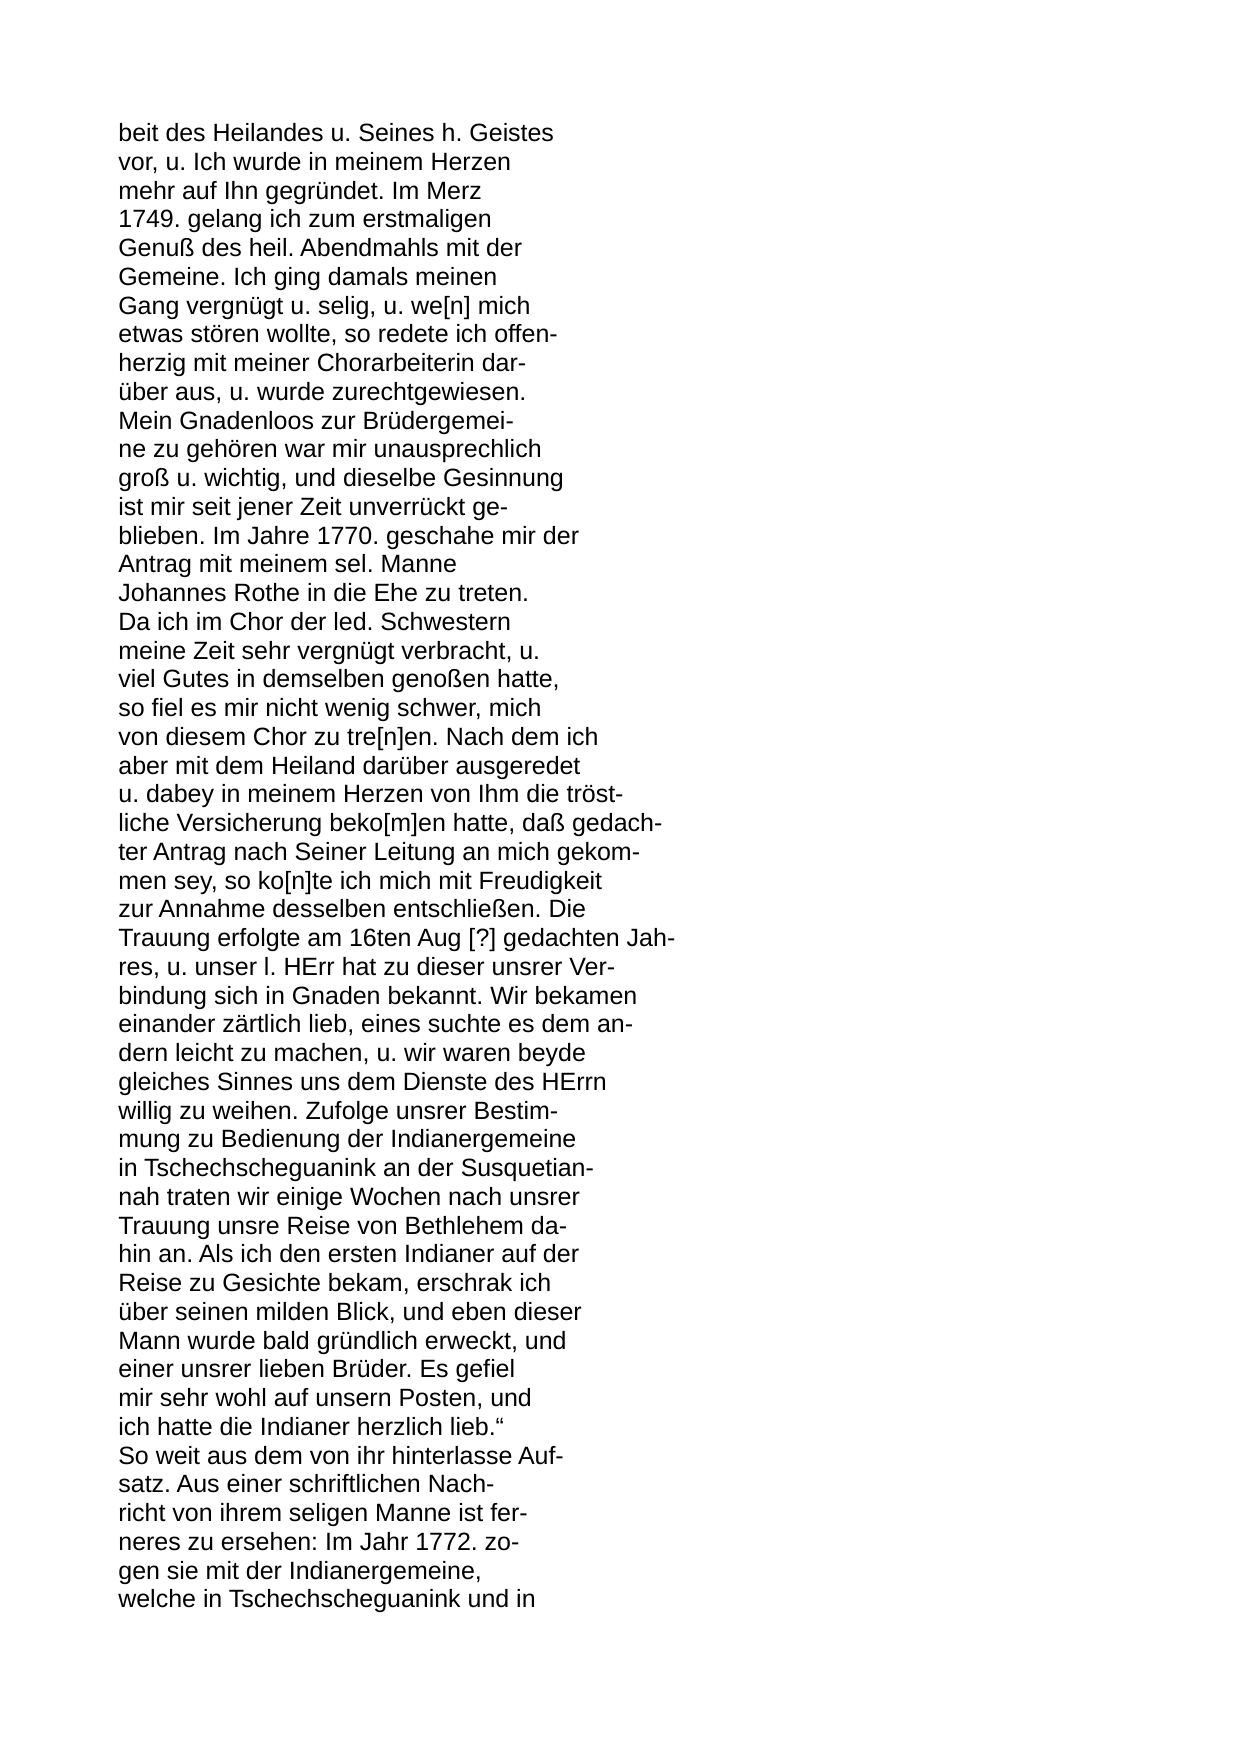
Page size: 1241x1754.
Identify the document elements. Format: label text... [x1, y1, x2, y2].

text in Tschechscheguanink an der Susquetian- nah traten wir einige Wochen nach unsrer Trauung unsre Reise von Bethlehem da- hin an. Als ich den ersten Indianer auf der Reise zu Gesichte bekam, erschrak ich über seinen milden Blick, und eben dieser Mann wurde bald gründlich erweckt, und einer unsrer lieben Brüder. Es gefiel mir sehr wohl auf unsern Posten, und ich hatte die Indianer herzlich lieb.“ So weit aus dem von ihr hinterlasse Auf- satz. Aus einer schriftlichen Nach- richt von ihrem seligen Manne ist fer- neres zu ersehen: Im Jahr 1772. zo- gen sie mit der Indianergemeine, welche in Tschechscheguanink und in [118, 1153, 1122, 1613]
text beit des Heilandes u. Seines h. Geistes vor, u. Ich wurde in meinem Herzen mehr auf Ihn gegründet. Im Merz 1749. gelang ich zum erstmaligen Genuß des heil. Abendmahls mit der Gemeine. Ich ging damals meinen Gang vergnügt u. selig, u. we[n] mich etwas stören wollte, so redete ich offen- herzig mit meiner Chorarbeiterin dar- über aus, u. wurde zurechtgewiesen. Mein Gnadenloos zur Brüdergemei- ne zu gehören war mir unausprechlich groß u. wichtig, und dieselbe Gesinnung ist mir seit jener Zeit unverrückt ge- blieben. Im Jahre 1770. geschahe mir der [118, 118, 1122, 549]
text Antrag mit meinem sel. Manne Johannes Rothe in die Ehe zu treten. Da ich im Chor der led. Schwestern meine Zeit sehr vergnügt verbracht, u. viel Gutes in demselben genoßen hatte, so fiel es mir nicht wenig schwer, mich von diesem Chor zu tre[n]en. Nach dem ich aber mit dem Heiland darüber ausgeredet u. dabey in meinem Herzen von Ihm die tröst- liche Versicherung beko[m]en hatte, daß gedach- ter Antrag nach Seiner Leitung an mich gekom- men sey, so ko[n]te ich mich mit Freudigkeit zur Annahme desselben entschließen. Die Trauung erfolgte am 16ten Aug [?] gedachten Jah- res, u. unser l. HErr hat zu dieser unsrer Ver- bindung sich in Gnaden bekannt. Wir bekamen einander zärtlich lieb, eines suchte es dem an- dern leicht zu machen, u. wir waren beyde gleiches Sinnes uns dem Dienste des HErrn willig zu weihen. Zufolge unsrer Bestim- mung zu Bedienung der Indianergemeine [118, 549, 1122, 1153]
